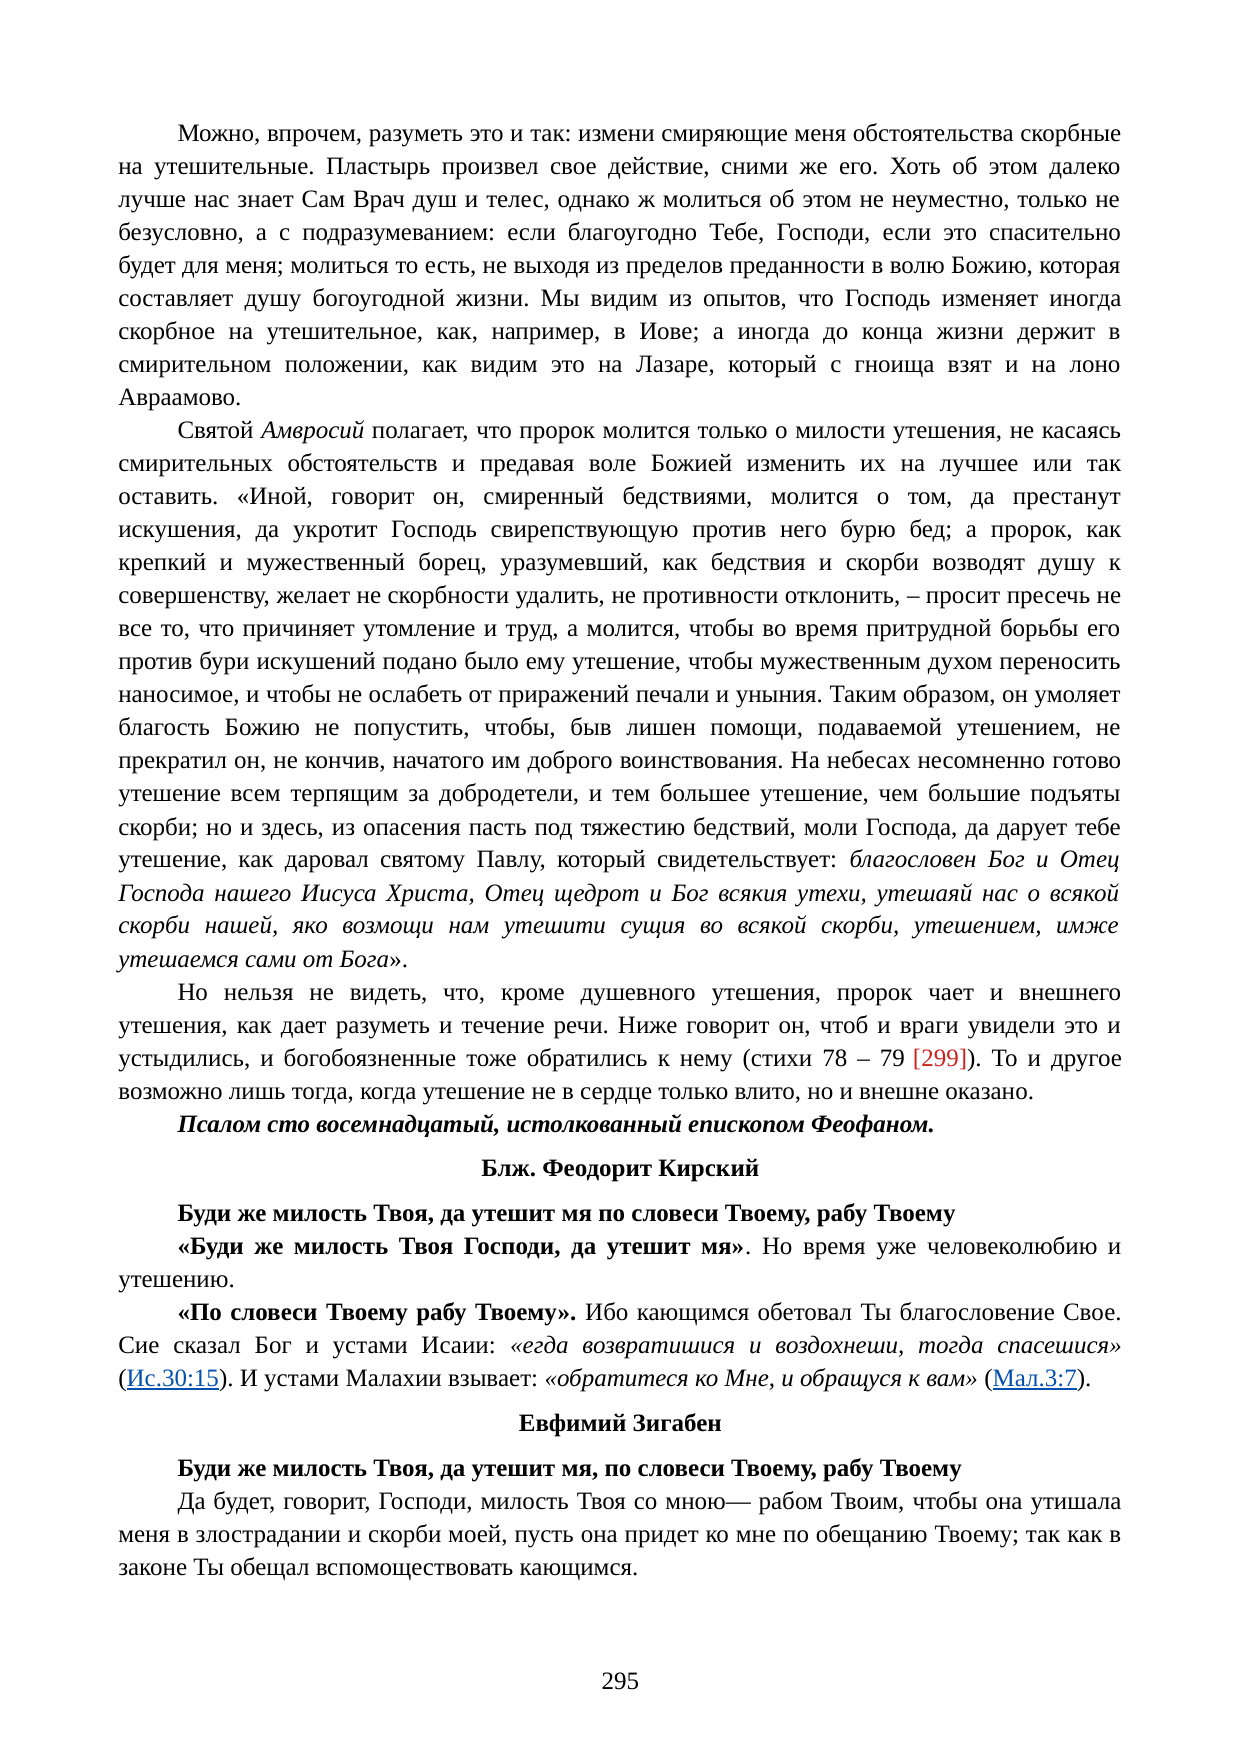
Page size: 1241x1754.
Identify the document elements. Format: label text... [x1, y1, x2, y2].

subtitle Блж. Феодорит Кирский [118, 1153, 1122, 1182]
text Псалом сто восемнадцатый, истолкованный епископом Феофаном. [118, 1109, 1122, 1137]
text «Буди же милость Твоя Господи, да утешит мя». Но время уже человеколюбию и утешению. [118, 1231, 1122, 1293]
subtitle Евфимий Зигабен [118, 1408, 1122, 1437]
text Но нельзя не видеть, что, кроме душевного утешения, пророк чает и внешнего утешения, как дает разуметь и течение речи. Ниже говорит он, чтоб и враги увидели это и устыдились, и богобоязненные тоже обратились к нему (стихи 78 – 79 [299]). То и другое возможно лишь тогда, когда утешение не в сердце только влито, но и внешне оказано. [118, 977, 1122, 1104]
text Святой Амвросий полагает, что пророк молится только о милости утешения, не касаясь смирительных обстоятельств и предавая воле Божией изменить их на лучшее или так оставить. «Иной, говорит он, смиренный бедствиями, молится о том, да престанут искушения, да укротит Господь свирепствующую против него бурю бед; а пророк, как крепкий и мужественный борец, уразумевший, как бедствия и скорби возводят душу к совершенству, желает не скорбности удалить, не противности отклонить, – просит пресечь не все то, что причиняет утомление и труд, а молится, чтобы во время притрудной борьбы его против бури искушений подано было ему утешение, чтобы мужественным духом переносить наносимое, и чтобы не ослабеть от приражений печали и уныния. Таким образом, он умоляет благость Божию не попустить, чтобы, быв лишен помощи, подаваемой утешением, не прекратил он, не кончив, начатого им доброго воинствования. На небесах несомненно готово утешение всем терпящим за добродетели, и тем большее утешение, чем большие подъяты скорби; но и здесь, из опасения пасть под тяжестию бедствий, моли Господа, да дарует тебе утешение, как даровал святому Павлу, который свидетельствует: благословен Бог и Отец Господа нашего Иисуса Христа, Отец щедрот и Бог всякия утехи, утешаяй нас о всякой скорби нашей, яко возмощи нам утешити сущия во всякой скорби, утешением, имже утешаемся сами от Бога». [118, 415, 1122, 972]
text Можно, впрочем, разуметь это и так: измени смиряющие меня обстоятельства скорбные на утешительные. Пластырь произвел свое действие, сними же его. Хоть об этом далеко лучше нас знает Сам Врач душ и телес, однако ж молиться об этом не неуместно, только не безусловно, а с подразумеванием: если благоугодно Тебе, Господи, если это спасительно будет для меня; молиться то есть, не выходя из пределов преданности в волю Божию, которая составляет душу богоугодной жизни. Мы видим из опытов, что Господь изменяет иногда скорбное на утешительное, как, например, в Иове; а иногда до конца жизни держит в смирительном положении, как видим это на Лазаре, который с гноища взят и на лоно Авраамово. [118, 118, 1122, 411]
text Да будет, говорит, Господи, милость Твоя со мною— рабом Твоим, чтобы она утишала меня в злострадании и скорби моей, пусть она придет ко мне по обещанию Твоему; так как в законе Ты обещал вспомоществовать кающимся. [118, 1486, 1122, 1581]
text «По словеси Твоему рабу Твоему». Ибо кающимся обетовал Ты благословение Свое. Сие сказал Бог и устами Исаии: «егда возвратишися и воздохнеши, тогда спасешися» (Ис.30:15). И устами Малахии взывает: «обратитеся ко Мне, и обращуся к вам» (Мал.3:7). [118, 1297, 1122, 1392]
text Буди же милость Твоя, да утешит мя, по словеси Твоему, рабу Твоему [118, 1453, 1122, 1482]
text Буди же милость Твоя, да утешит мя по словеси Твоему, рабу Твоему [118, 1198, 1122, 1227]
